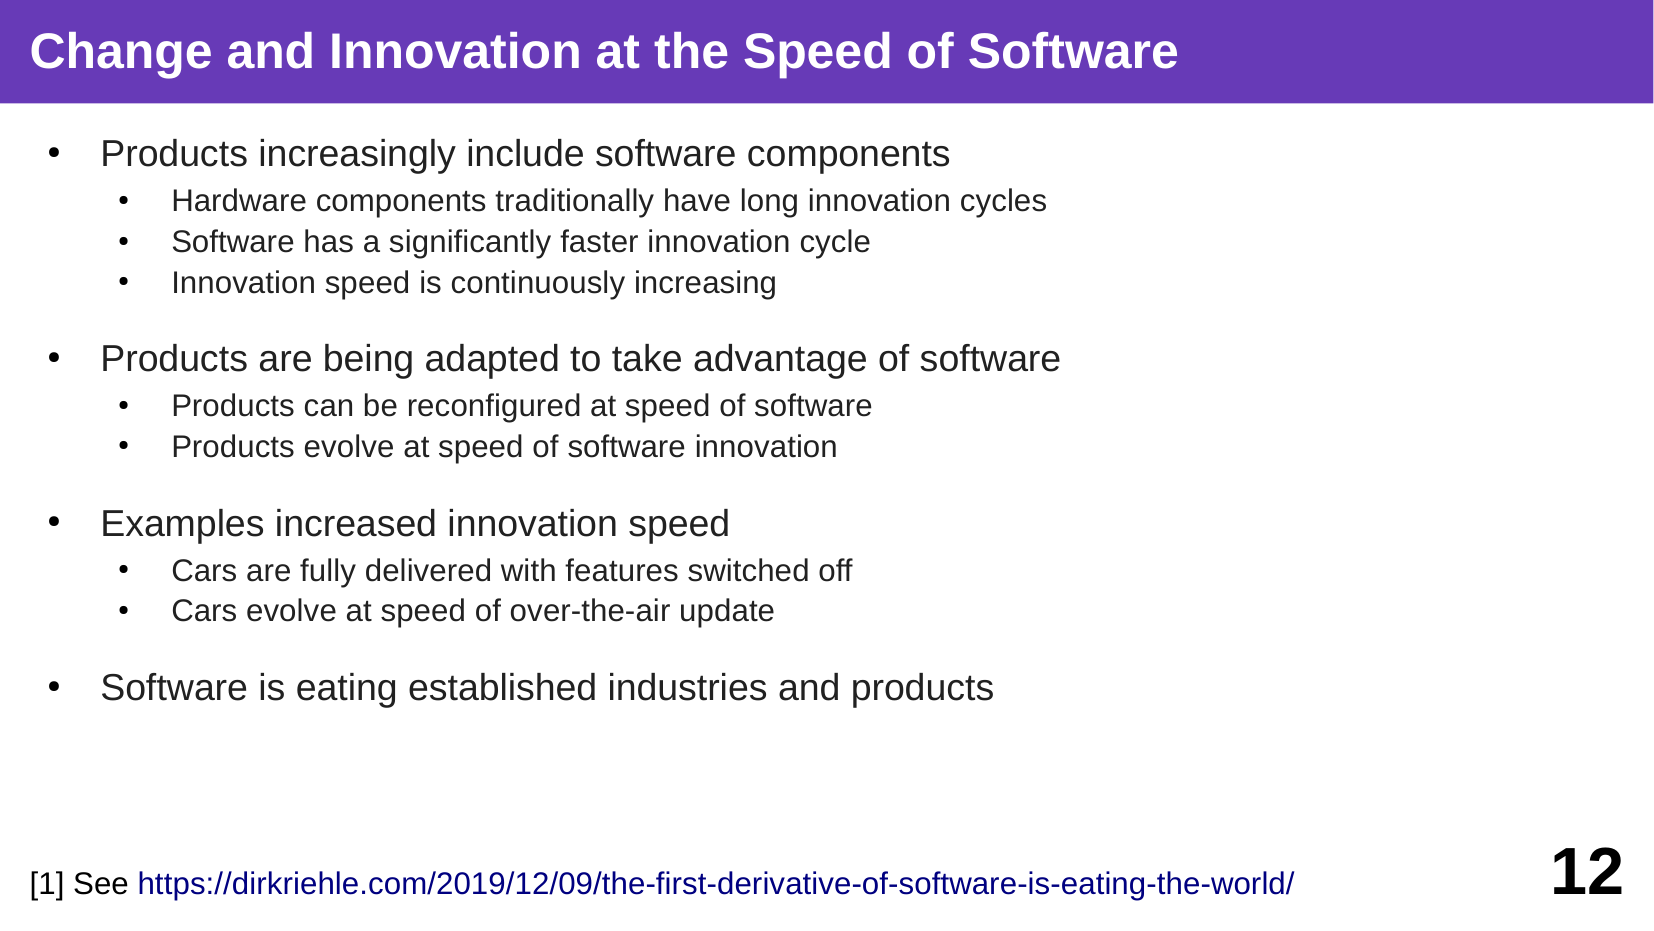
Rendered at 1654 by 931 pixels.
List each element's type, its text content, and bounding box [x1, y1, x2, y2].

title Change and Innovation at the Speed of Software [0, 0, 1654, 104]
text_box [1] See https://dirkriehle.com/2019/12/09/the-first-derivative-of-software-is-eating-the-world/ [0, 812, 1536, 931]
list Products increasingly include software components Hardware components traditionally have long innovation cycles Software has a significantly faster innovation cycle Innovation speed is continuously increasing Products are being adapted to take advantage of software Products can be reconfigured at speed of software Products evolve at speed of software innovation Examples increased innovation speed Cars are fully delivered with features switched off Cars evolve at speed of over-the-air update Software is eating established industries and products [29, 132, 1625, 813]
